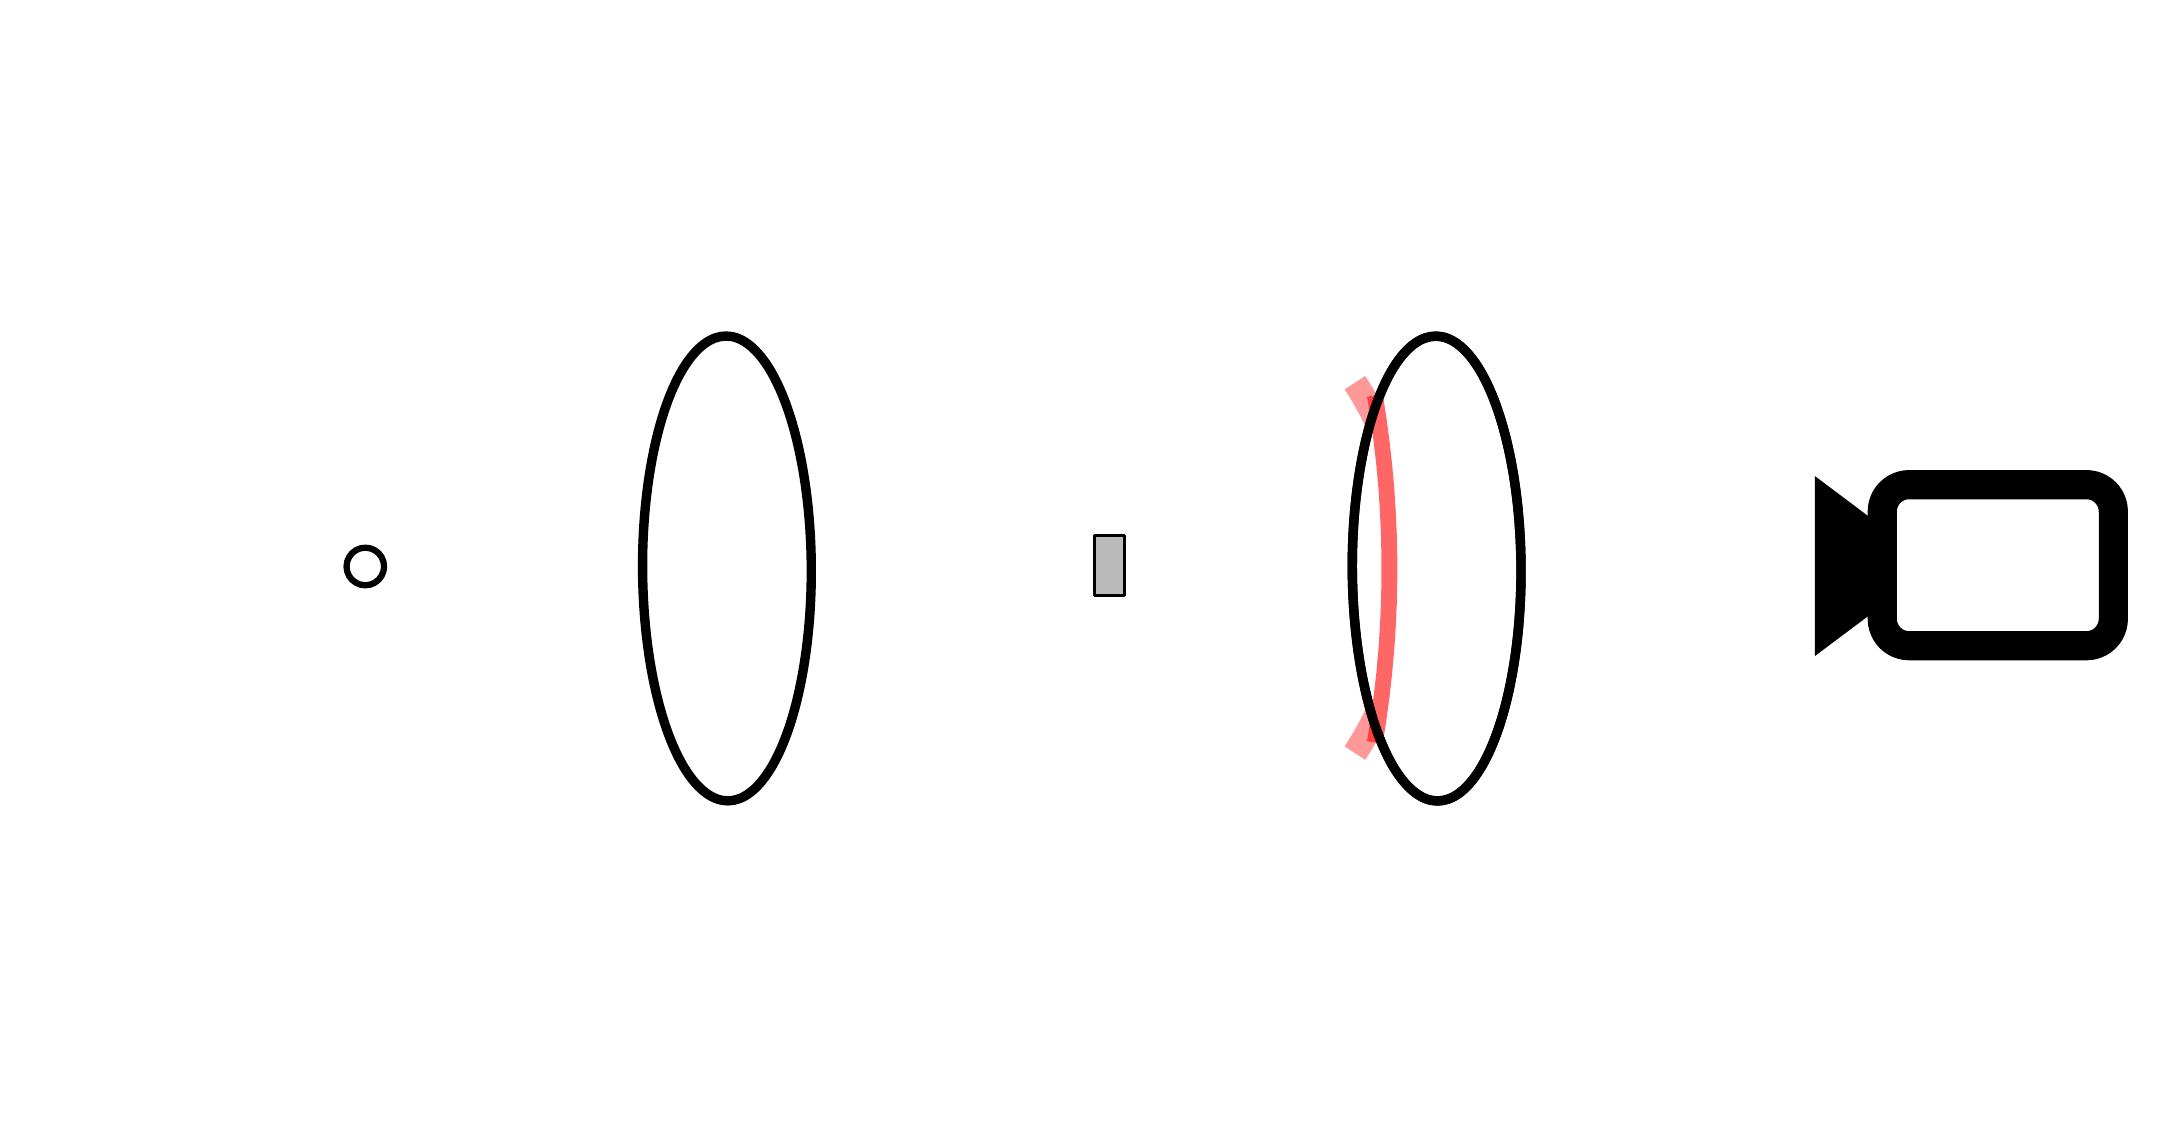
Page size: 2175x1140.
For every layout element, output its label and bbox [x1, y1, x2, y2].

text_box [642, 0, 1747, 1140]
text_box [1882, 484, 2114, 646]
text_box [1814, 476, 1875, 657]
